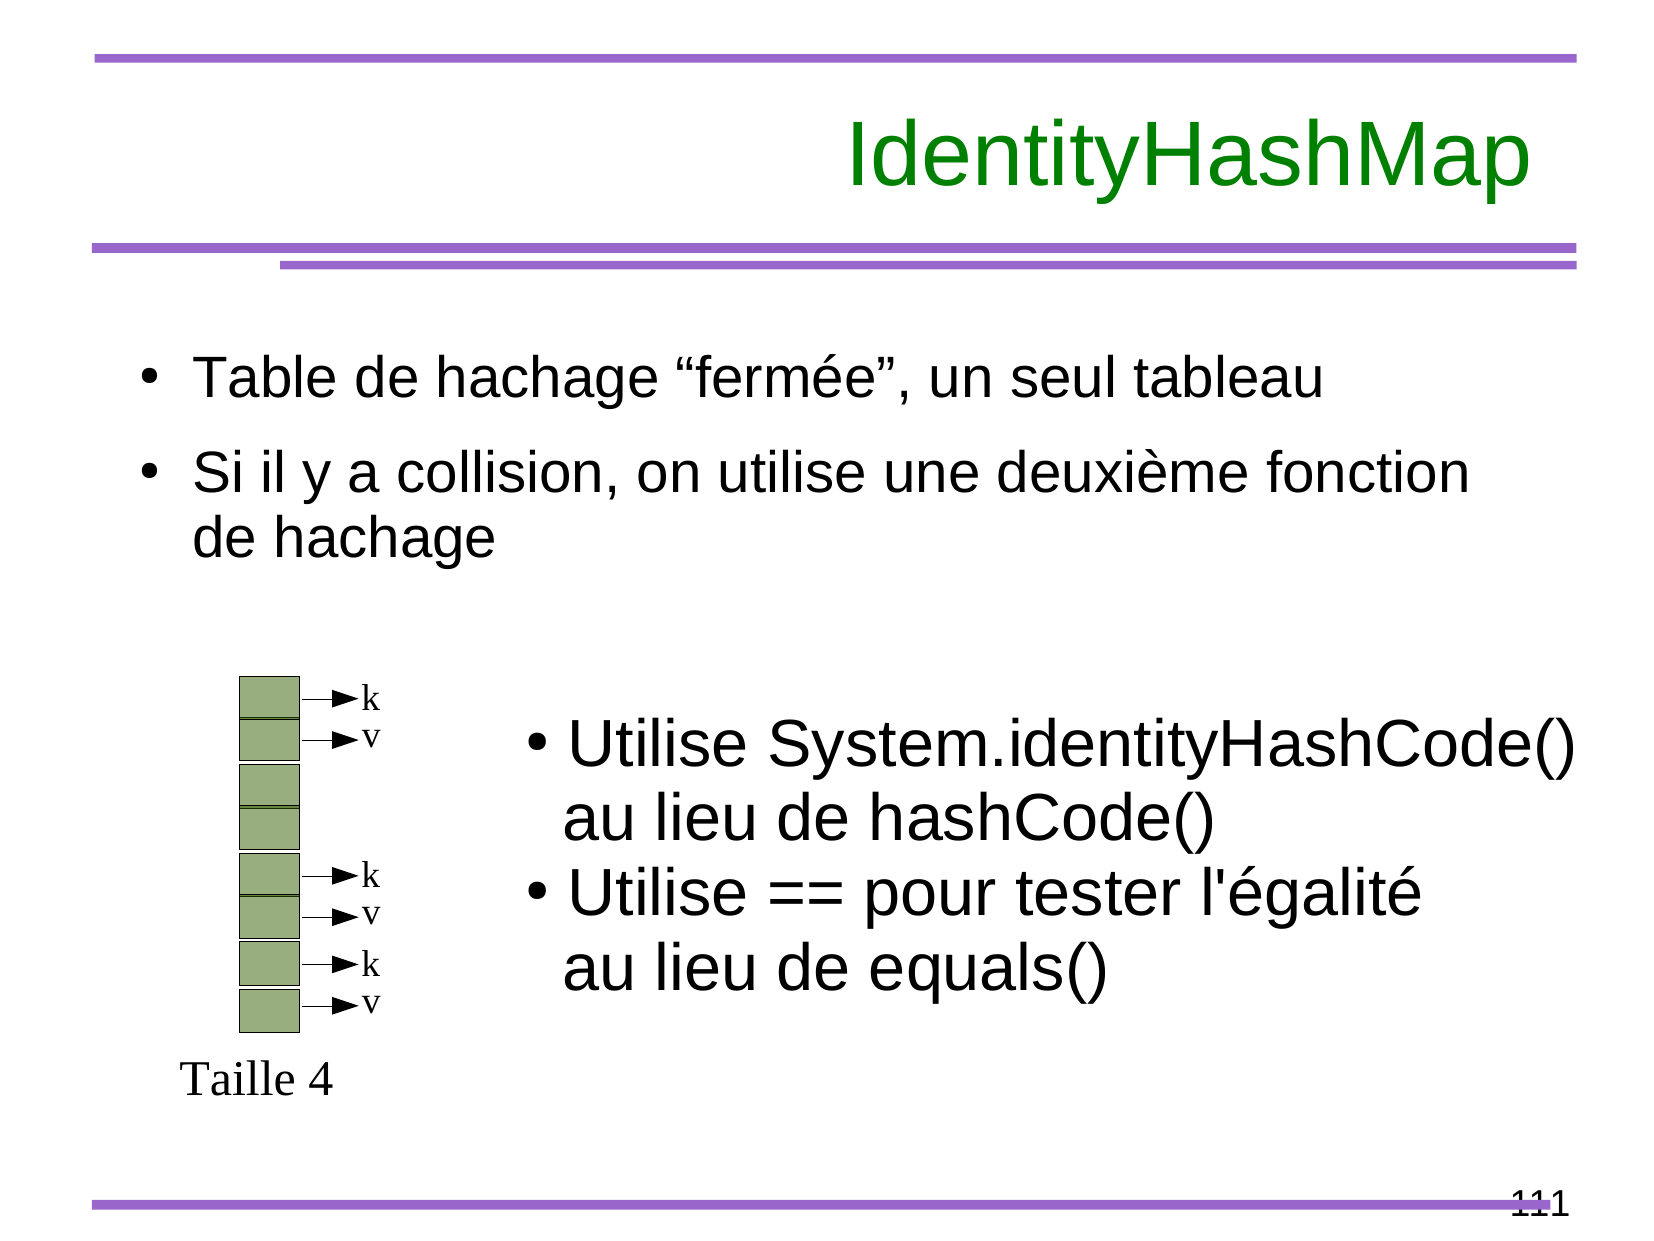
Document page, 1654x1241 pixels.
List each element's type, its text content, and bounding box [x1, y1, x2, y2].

text_box v [361, 714, 381, 757]
text_box [239, 989, 300, 1033]
text_box [239, 764, 300, 850]
text_box v [361, 980, 381, 1023]
text_box k [361, 854, 381, 891]
title IdentityHashMap [121, 49, 1534, 257]
text_box [239, 941, 300, 986]
text_box [239, 853, 300, 939]
text_box k [361, 942, 381, 980]
text_box v [361, 891, 381, 935]
text_box Taille 4 [179, 1051, 335, 1107]
text_box [239, 676, 300, 761]
list Table de hachage “fermée”, un seul tableau Si il y a collision, on utilise une deuxième fonction de hachage [121, 344, 1534, 1127]
text_box Utilise System.identityHashCode() au lieu de hashCode() Utilise == pour tester l'égalité au lieu de equals() [525, 705, 1592, 1012]
text_box k [361, 677, 381, 714]
